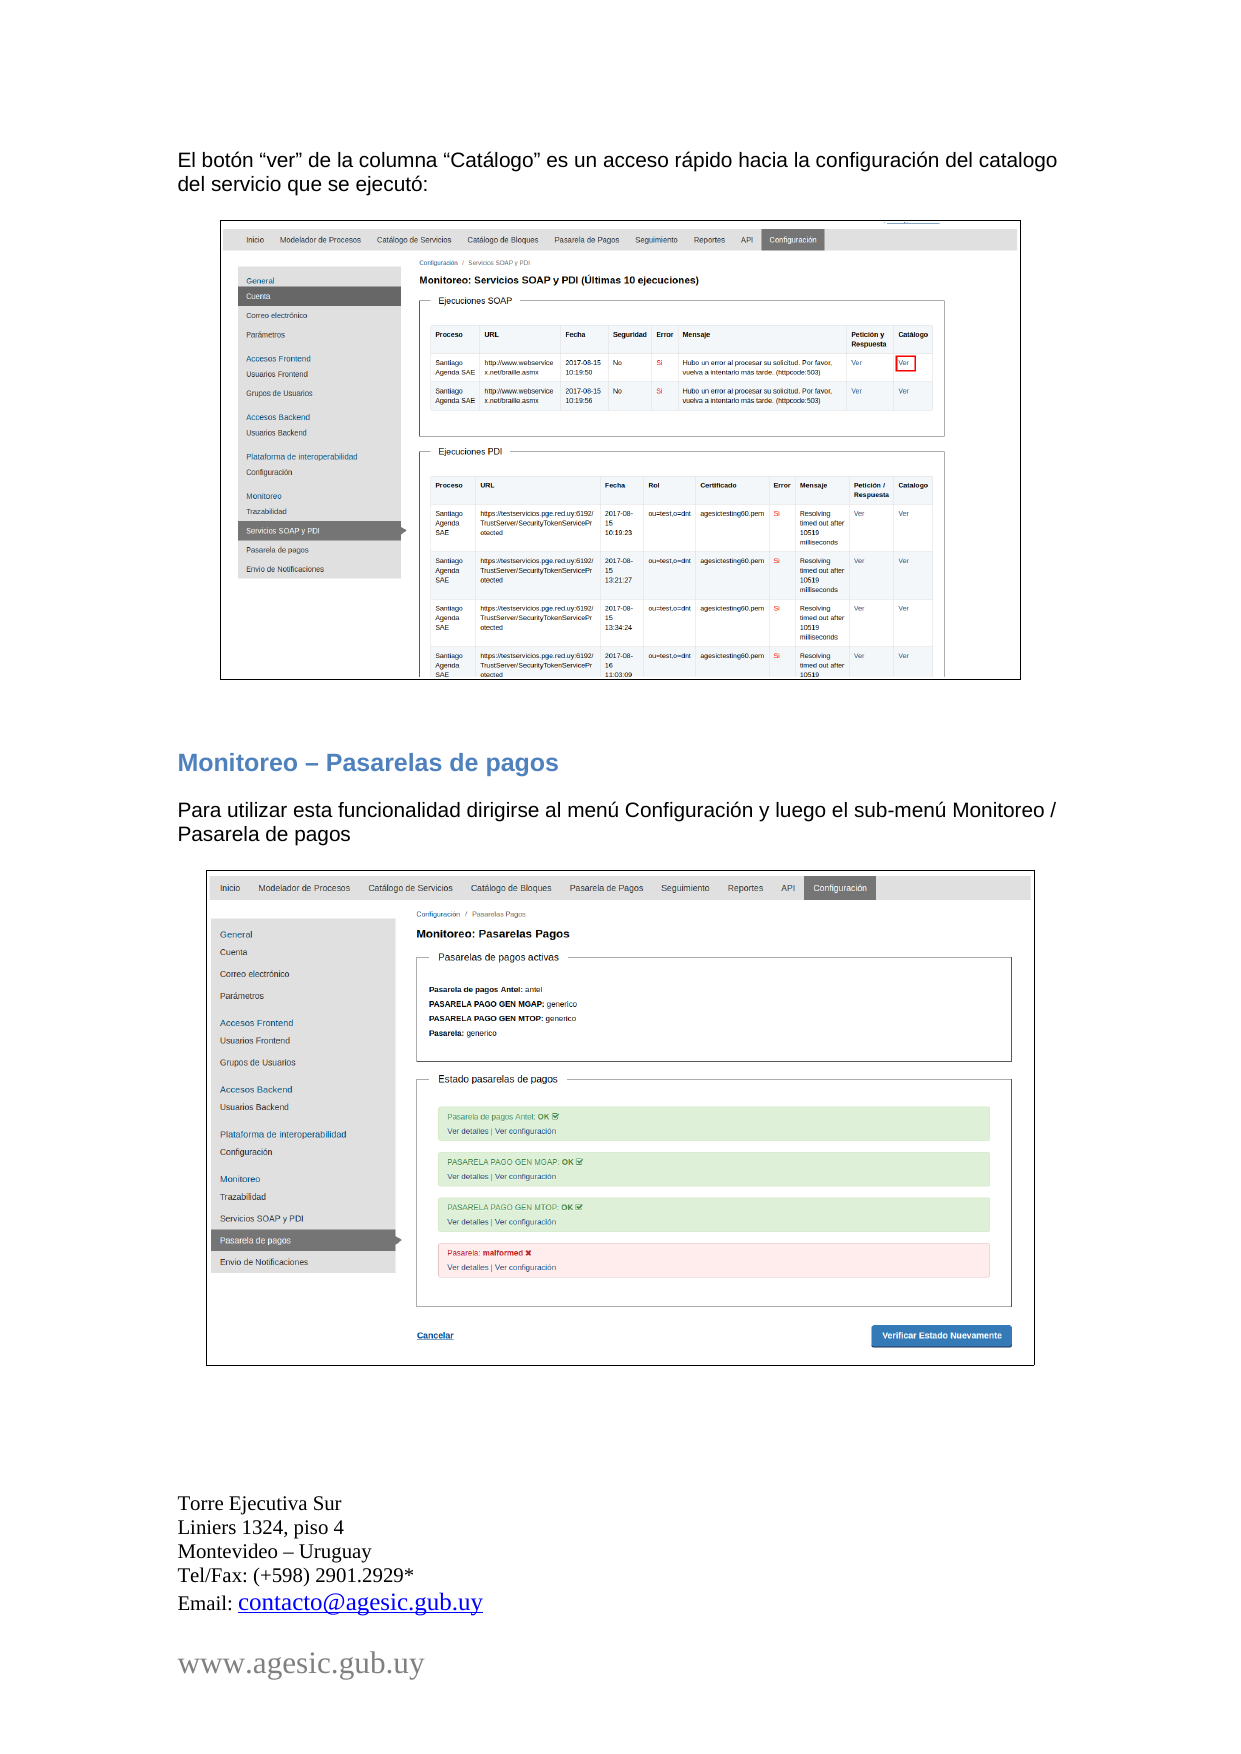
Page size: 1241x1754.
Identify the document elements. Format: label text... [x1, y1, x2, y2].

text El botón “ver” de la columna “Catálogo” es un acceso rápido hacia la configuración del catalogo del servicio que se ejecutó: [177, 148, 1063, 196]
subtitle Para utilizar esta funcionalidad dirigirse al menú Configuración y luego el sub-menú Monitoreo / Pasarela de pagos [177, 798, 1063, 846]
picture [209, 872, 1031, 1363]
picture [223, 222, 1018, 677]
subtitle Monitoreo – Pasarelas de pagos [177, 748, 1063, 777]
